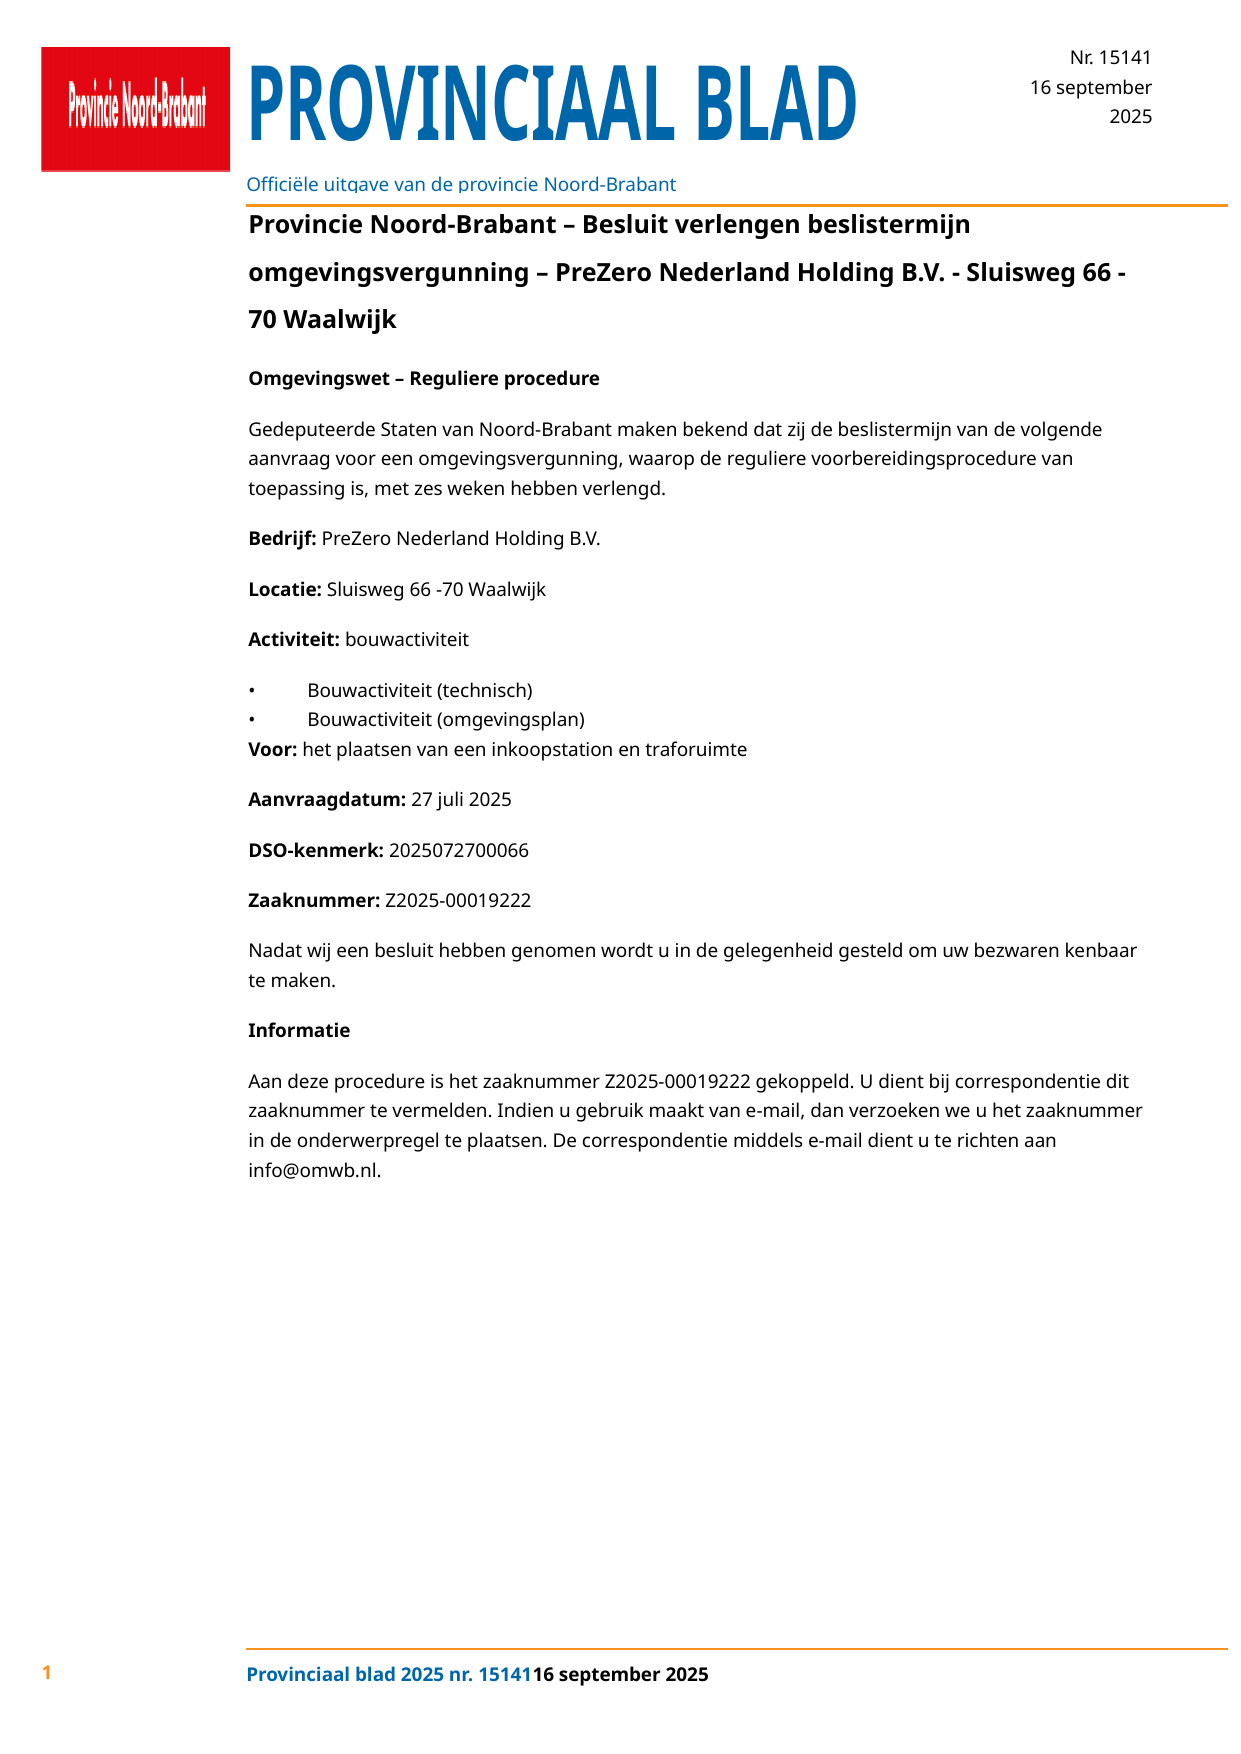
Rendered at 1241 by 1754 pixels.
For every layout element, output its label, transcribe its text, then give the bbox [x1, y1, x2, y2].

text Gedeputeerde Staten van Noord-Brabant maken bekend dat zij de beslistermijn van de volgende aanvraag voor een omgevingsvergunning, waarop de reguliere voorbereidingsprocedure van toepassing is, met zes weken hebben verlengd. [248, 416, 1152, 501]
text Aan deze procedure is het zaaknummer Z2025-00019222 gekoppeld. U dient bij correspondentie dit zaaknummer te vermelden. Indien u gebruik maakt van e-mail, dan verzoeken we u het zaaknummer in de onderwerpregel te plaatsen. De correspondentie middels e-mail dient u te richten aan info@omwb.nl. [248, 1068, 1152, 1182]
text Bedrijf: PreZero Nederland Holding B.V. [248, 526, 1152, 551]
text Aanvraagdatum: 27 juli 2025 [248, 786, 1152, 812]
text Informatie [248, 1018, 1152, 1043]
text DSO-kenmerk: 2025072700066 [248, 837, 1152, 862]
picture [41, 47, 231, 172]
text Locatie: Sluisweg 66 -70 Waalwijk [248, 576, 1152, 602]
text Provincie Noord-Brabant – Besluit verlengen beslistermijn omgevingsvergunning – PreZero Nederland Holding B.V. - Sluisweg 66 -70 Waalwijk [248, 207, 1152, 336]
text Zaaknummer: Z2025-00019222 [248, 887, 1152, 913]
text Activiteit: bouwactiviteit [248, 626, 1152, 652]
text Voor: het plaatsen van een inkoopstation en traforuimte [248, 736, 1152, 762]
text Nadat wij een besluit hebben genomen wordt u in de gelegenheid gesteld om uw bezwaren kenbaar te maken. [248, 938, 1152, 993]
text Omgevingswet – Reguliere procedure [248, 366, 1152, 391]
list Bouwactiviteit (technisch) [248, 677, 1152, 702]
list Bouwactiviteit (omgevingsplan) [248, 706, 1152, 732]
